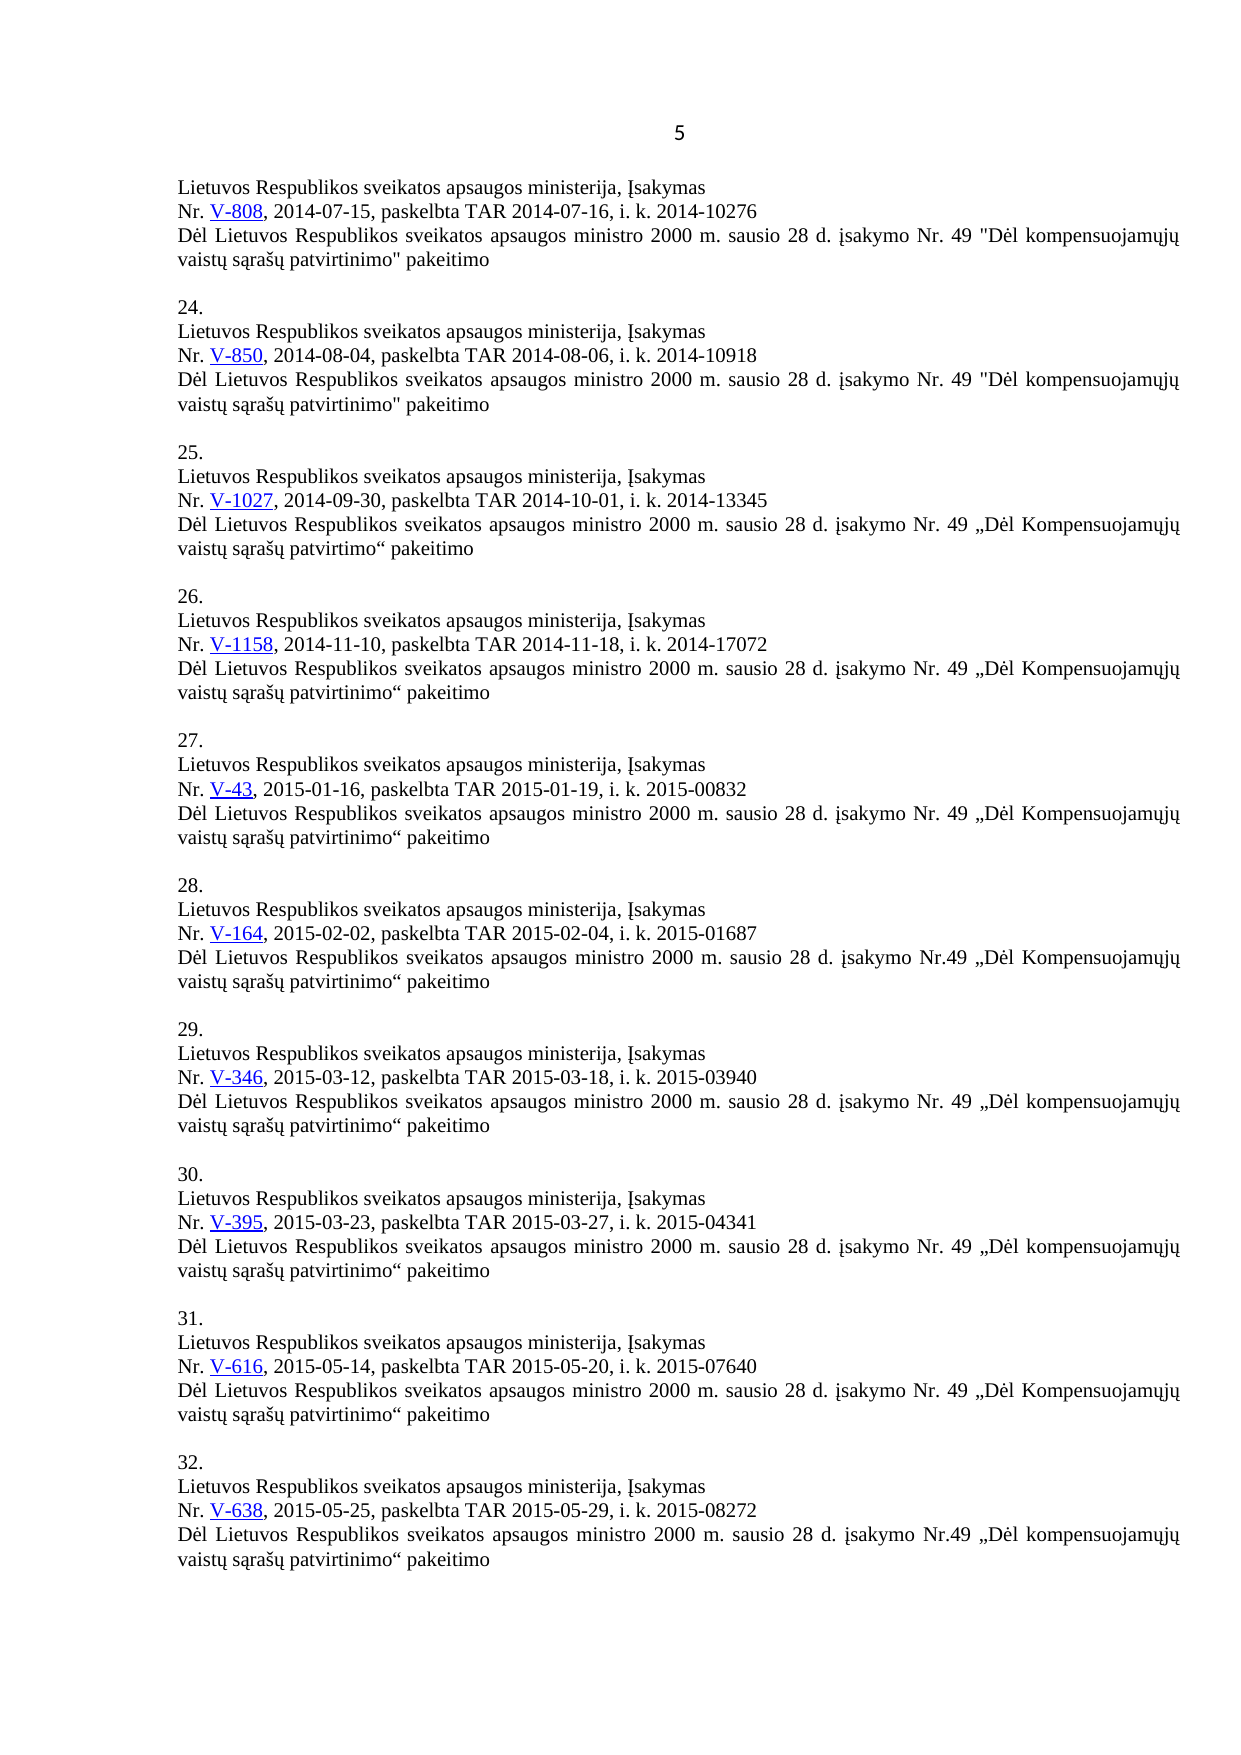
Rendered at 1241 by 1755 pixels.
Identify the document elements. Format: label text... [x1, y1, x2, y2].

text 25. [177, 439, 1181, 464]
text Lietuvos Respublikos sveikatos apsaugos ministerija, Įsakymas [177, 1474, 1181, 1498]
text Nr. V-638, 2015-05-25, paskelbta TAR 2015-05-29, i. k. 2015-08272 [177, 1498, 1181, 1522]
text 30. [177, 1161, 1181, 1186]
text 24. [177, 295, 1181, 319]
text Nr. V-808, 2014-07-15, paskelbta TAR 2014-07-16, i. k. 2014-10276 [177, 199, 1181, 223]
text Nr. V-1158, 2014-11-10, paskelbta TAR 2014-11-18, i. k. 2014-17072 [177, 632, 1181, 656]
text Dėl Lietuvos Respublikos sveikatos apsaugos ministro 2000 m. sausio 28 d. įsakymo Nr. 49 „Dėl Kompensuojamųjų vaistų sąrašų patvirtimo“ pakeitimo [177, 512, 1181, 560]
text Nr. V-164, 2015-02-02, paskelbta TAR 2015-02-04, i. k. 2015-01687 [177, 921, 1181, 945]
text Nr. V-395, 2015-03-23, paskelbta TAR 2015-03-27, i. k. 2015-04341 [177, 1209, 1181, 1234]
text 32. [177, 1450, 1181, 1474]
text Lietuvos Respublikos sveikatos apsaugos ministerija, Įsakymas [177, 464, 1181, 488]
text Nr. V-850, 2014-08-04, paskelbta TAR 2014-08-06, i. k. 2014-10918 [177, 343, 1181, 367]
text Dėl Lietuvos Respublikos sveikatos apsaugos ministro 2000 m. sausio 28 d. įsakymo Nr. 49 "Dėl kompensuojamųjų vaistų sąrašų patvirtinimo" pakeitimo [177, 223, 1181, 271]
text Dėl Lietuvos Respublikos sveikatos apsaugos ministro 2000 m. sausio 28 d. įsakymo Nr. 49 „Dėl kompensuojamųjų vaistų sąrašų patvirtinimo“ pakeitimo [177, 1089, 1181, 1137]
text 28. [177, 873, 1181, 897]
text Nr. V-346, 2015-03-12, paskelbta TAR 2015-03-18, i. k. 2015-03940 [177, 1065, 1181, 1089]
text Dėl Lietuvos Respublikos sveikatos apsaugos ministro 2000 m. sausio 28 d. įsakymo Nr. 49 „Dėl Kompensuojamųjų vaistų sąrašų patvirtinimo“ pakeitimo [177, 656, 1181, 704]
text Lietuvos Respublikos sveikatos apsaugos ministerija, Įsakymas [177, 752, 1181, 776]
text Dėl Lietuvos Respublikos sveikatos apsaugos ministro 2000 m. sausio 28 d. įsakymo Nr. 49 "Dėl kompensuojamųjų vaistų sąrašų patvirtinimo" pakeitimo [177, 367, 1181, 416]
text 31. [177, 1306, 1181, 1330]
text Dėl Lietuvos Respublikos sveikatos apsaugos ministro 2000 m. sausio 28 d. įsakymo Nr. 49 „Dėl Kompensuojamųjų vaistų sąrašų patvirtinimo“ pakeitimo [177, 801, 1181, 849]
text Lietuvos Respublikos sveikatos apsaugos ministerija, Įsakymas [177, 1330, 1181, 1354]
text Lietuvos Respublikos sveikatos apsaugos ministerija, Įsakymas [177, 175, 1181, 199]
text 26. [177, 584, 1181, 608]
text Dėl Lietuvos Respublikos sveikatos apsaugos ministro 2000 m. sausio 28 d. įsakymo Nr. 49 „Dėl Kompensuojamųjų vaistų sąrašų patvirtinimo“ pakeitimo [177, 1378, 1181, 1426]
text Lietuvos Respublikos sveikatos apsaugos ministerija, Įsakymas [177, 319, 1181, 343]
text Lietuvos Respublikos sveikatos apsaugos ministerija, Įsakymas [177, 608, 1181, 632]
text Lietuvos Respublikos sveikatos apsaugos ministerija, Įsakymas [177, 897, 1181, 921]
text Lietuvos Respublikos sveikatos apsaugos ministerija, Įsakymas [177, 1186, 1181, 1209]
text Dėl Lietuvos Respublikos sveikatos apsaugos ministro 2000 m. sausio 28 d. įsakymo Nr.49 „Dėl kompensuojamųjų vaistų sąrašų patvirtinimo“ pakeitimo [177, 1522, 1181, 1571]
text Dėl Lietuvos Respublikos sveikatos apsaugos ministro 2000 m. sausio 28 d. įsakymo Nr.49 „Dėl Kompensuojamųjų vaistų sąrašų patvirtinimo“ pakeitimo [177, 945, 1181, 993]
text Nr. V-616, 2015-05-14, paskelbta TAR 2015-05-20, i. k. 2015-07640 [177, 1354, 1181, 1378]
text Dėl Lietuvos Respublikos sveikatos apsaugos ministro 2000 m. sausio 28 d. įsakymo Nr. 49 „Dėl kompensuojamųjų vaistų sąrašų patvirtinimo“ pakeitimo [177, 1234, 1181, 1282]
text Lietuvos Respublikos sveikatos apsaugos ministerija, Įsakymas [177, 1041, 1181, 1065]
text 29. [177, 1017, 1181, 1041]
text Nr. V-1027, 2014-09-30, paskelbta TAR 2014-10-01, i. k. 2014-13345 [177, 488, 1181, 512]
text Nr. V-43, 2015-01-16, paskelbta TAR 2015-01-19, i. k. 2015-00832 [177, 776, 1181, 801]
text 27. [177, 728, 1181, 752]
